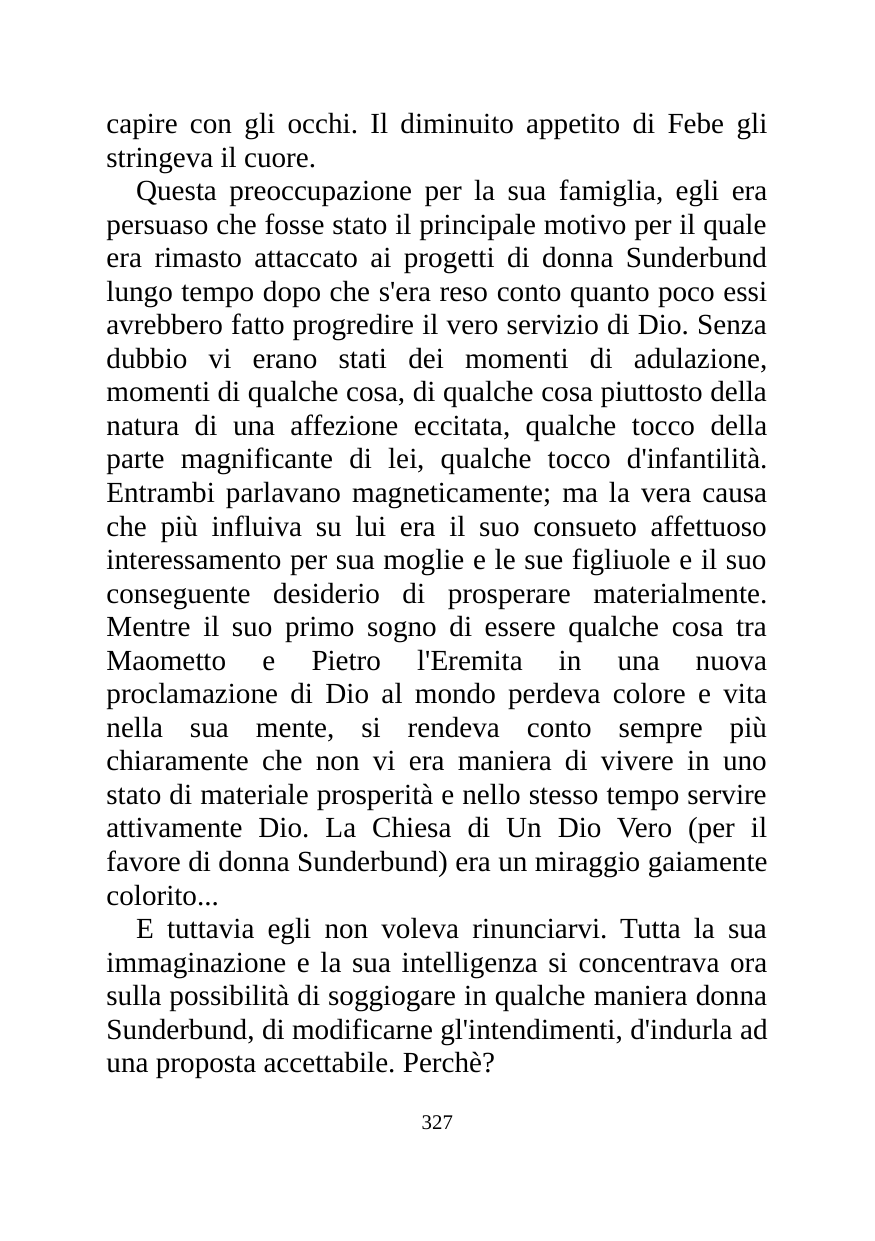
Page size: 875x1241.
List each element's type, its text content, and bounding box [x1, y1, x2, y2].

text E tuttavia egli non voleva rinunciarvi. Tutta la sua immaginazione e la sua intelligenza si concentrava ora sulla possibilità di soggiogare in qualche maniera donna Sunderbund, di modificarne gl'intendimenti, d'indurla ad una proposta accettabile. Perchè? [106, 911, 768, 1079]
text capire con gli occhi. Il diminuito appetito di Febe gli stringeva il cuore. [106, 106, 768, 173]
text Questa preoccupazione per la sua famiglia, egli era persuaso che fosse stato il principale motivo per il quale era rimasto attaccato ai progetti di donna Sunderbund lungo tempo dopo che s'era reso conto quanto poco essi avrebbero fatto progredire il vero servizio di Dio. Senza dubbio vi erano stati dei momenti di adulazione, momenti di qualche cosa, di qualche cosa piuttosto della natura di una affezione eccitata, qualche tocco della parte magnificante di lei, qualche tocco d'infantilità. Entrambi parlavano magneticamente; ma la vera causa che più influiva su lui era il suo consueto affettuoso interessamento per sua moglie e le sue figliuole e il suo conseguente desiderio di prosperare materialmente. Mentre il suo primo sogno di essere qualche cosa tra Maometto e Pietro l'Eremita in una nuova proclamazione di Dio al mondo perdeva colore e vita nella sua mente, si rendeva conto sempre più chiaramente che non vi era maniera di vivere in uno stato di materiale prosperità e nello stesso tempo servire attivamente Dio. La Chiesa di Un Dio Vero (per il favore di donna Sunderbund) era un miraggio gaiamente colorito... [106, 173, 768, 911]
